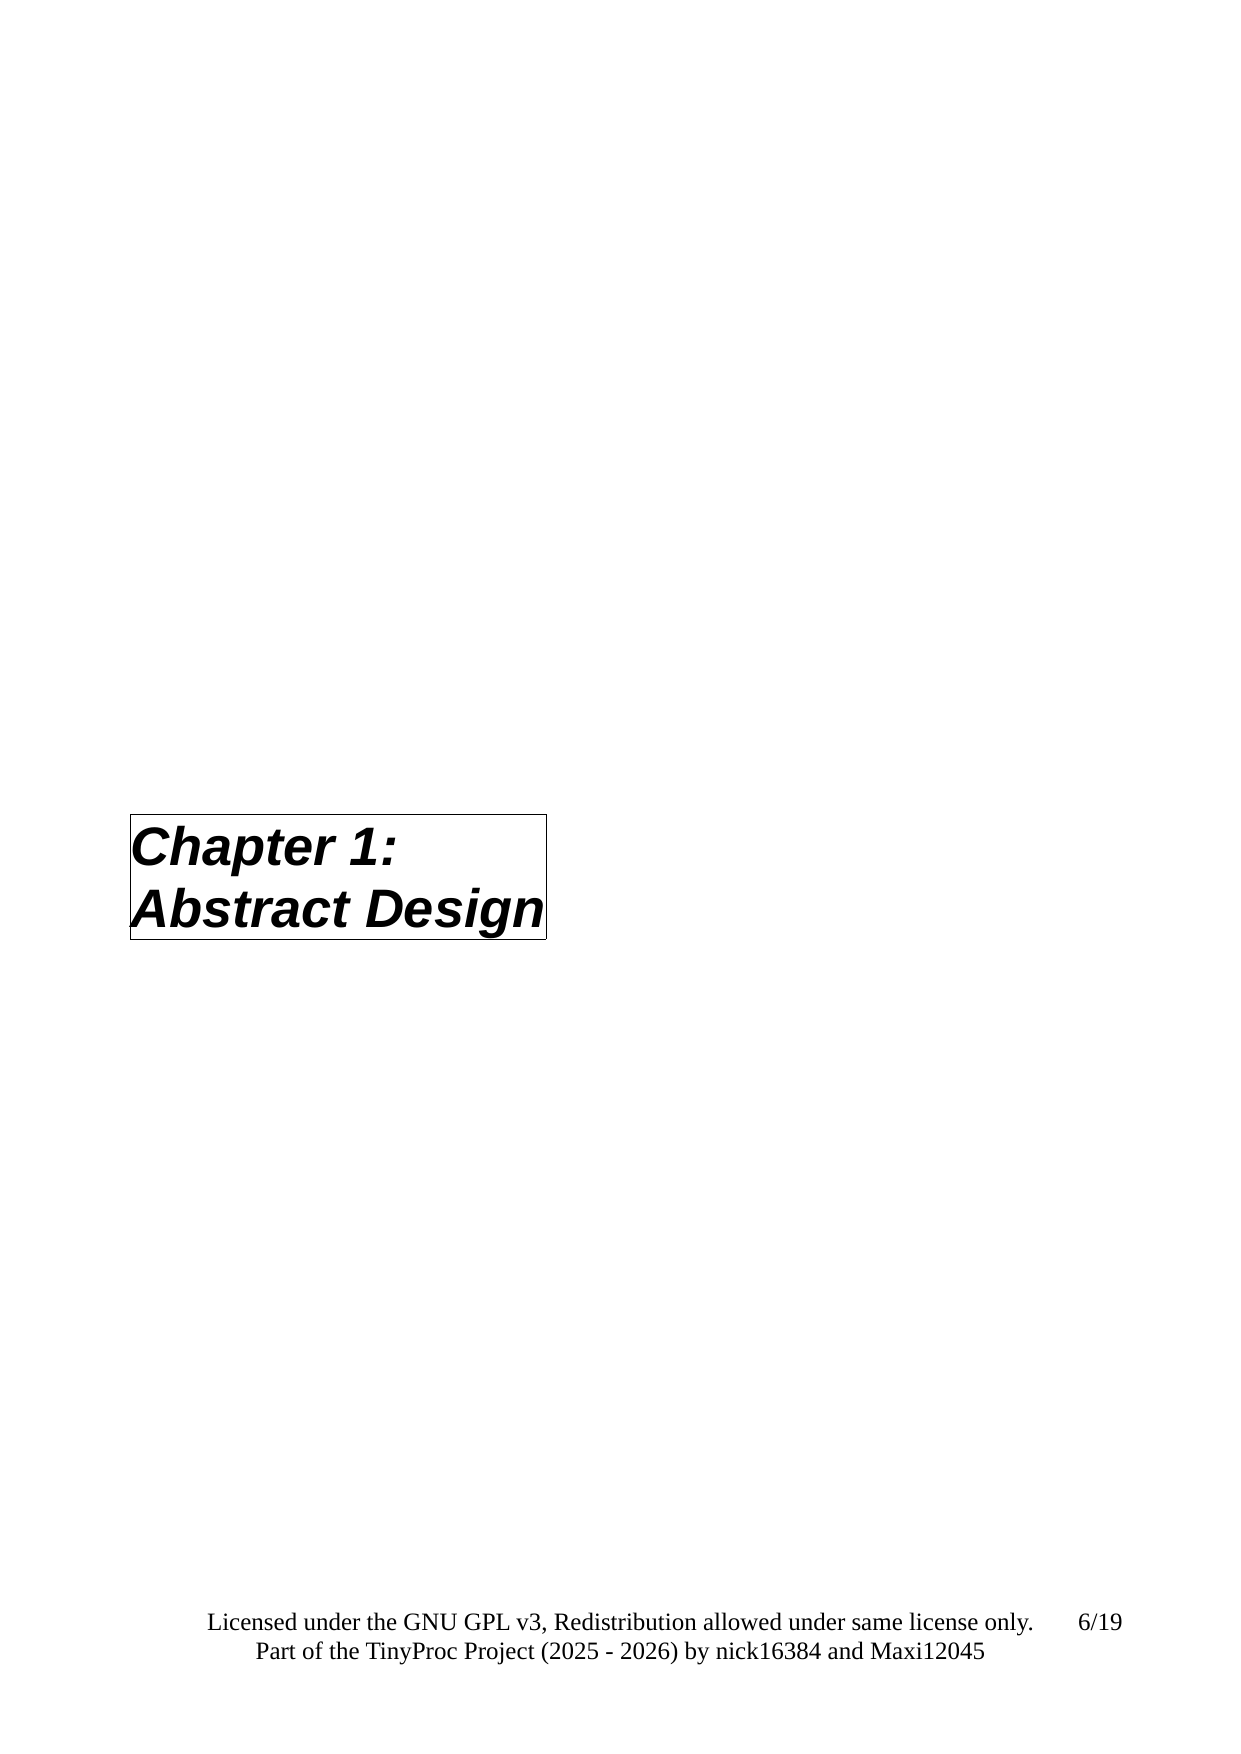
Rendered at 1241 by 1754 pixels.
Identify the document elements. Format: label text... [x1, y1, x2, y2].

text Chapter 1: [131, 815, 546, 877]
text Abstract Design [131, 877, 546, 939]
